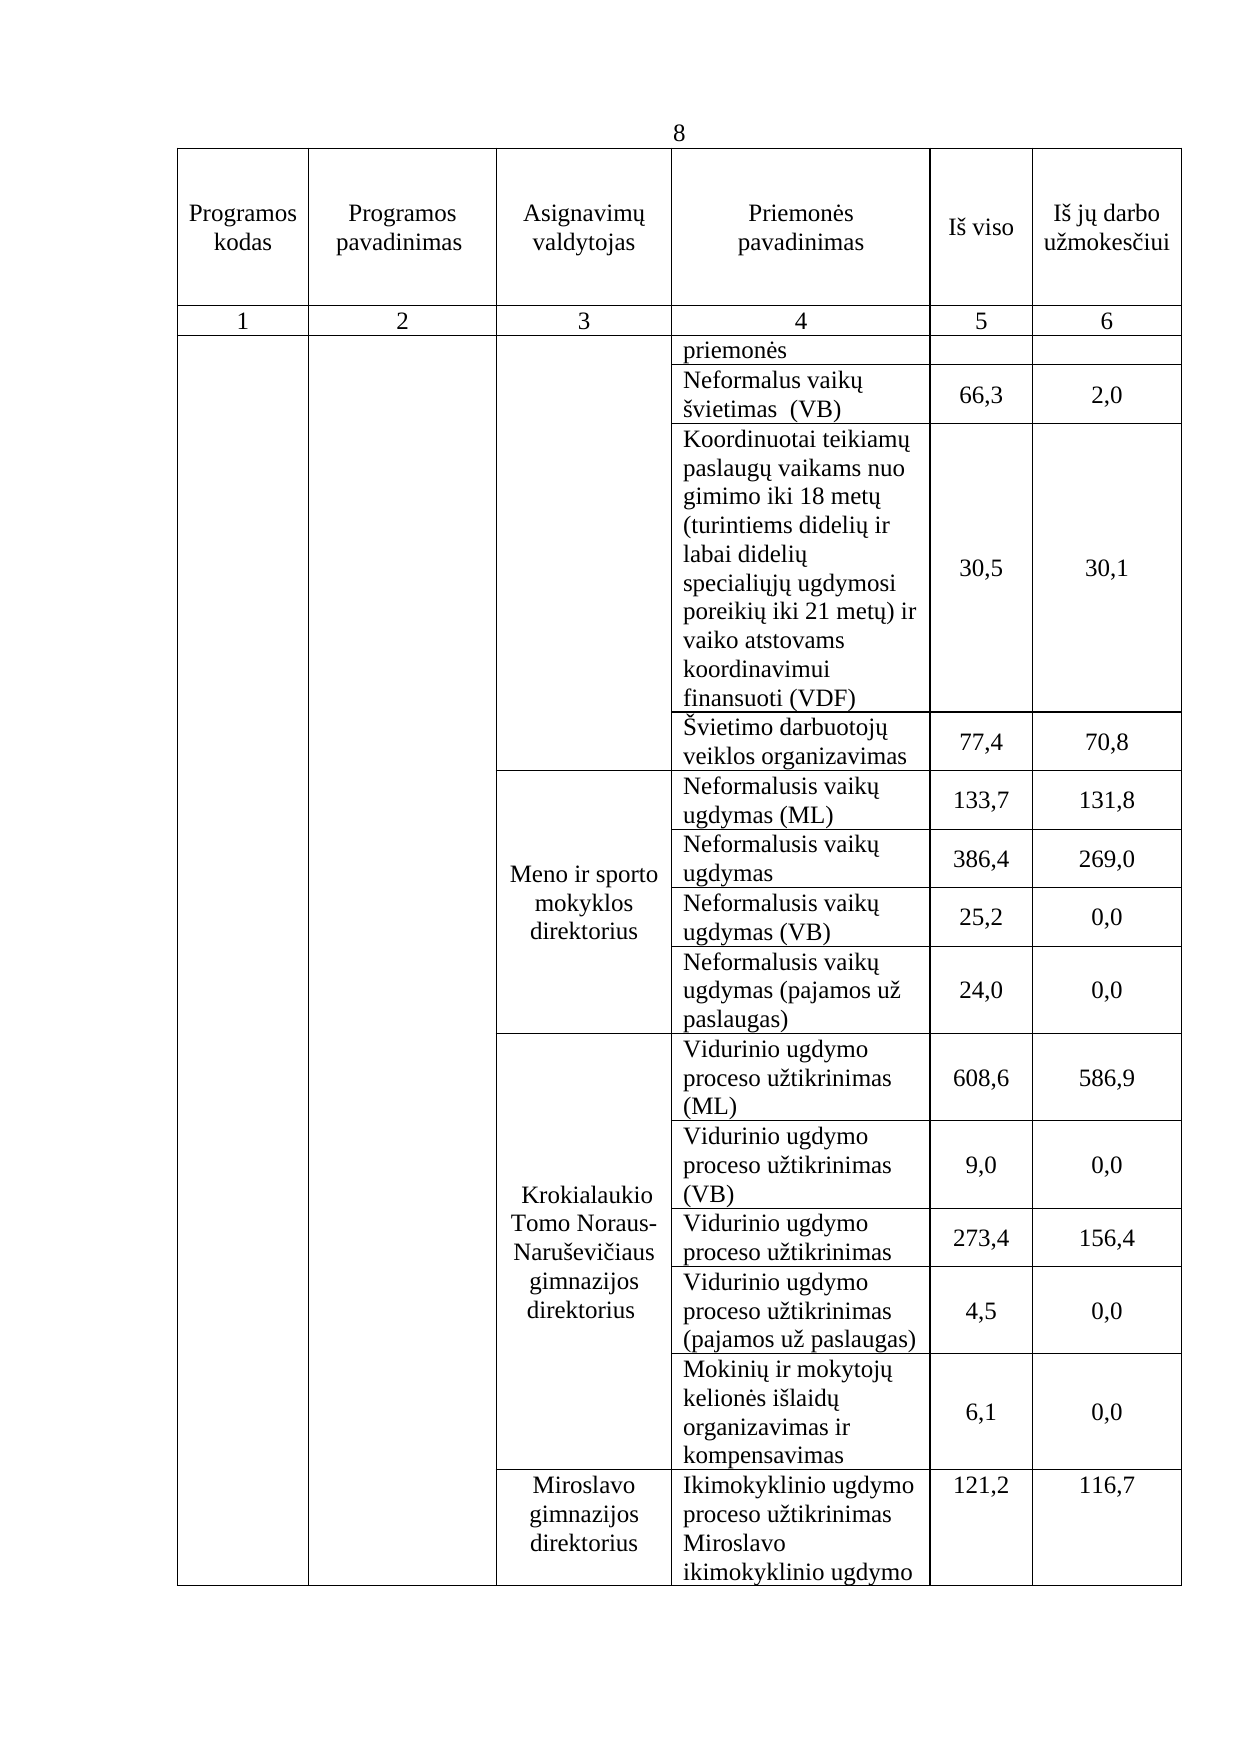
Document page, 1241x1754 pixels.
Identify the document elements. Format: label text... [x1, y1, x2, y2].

table_cell 386,4 [931, 830, 1032, 887]
table_cell 77,4 [931, 713, 1032, 770]
table_cell 66,3 [931, 365, 1032, 423]
table_cell 0,0 [1033, 1354, 1181, 1469]
table_cell 131,8 [1033, 771, 1181, 828]
table_cell Neformalus vaikų švietimas (VB) [672, 365, 929, 423]
table_cell 0,0 [1033, 1121, 1181, 1207]
table_header Iš jų darbo užmokesčiui [1033, 149, 1181, 305]
table_cell 2,0 [1033, 365, 1181, 423]
table_cell 4 [672, 306, 929, 334]
table_cell 608,6 [931, 1034, 1032, 1120]
table_header Iš viso [931, 149, 1032, 305]
table_cell 269,0 [1033, 830, 1181, 887]
table_cell 3 [497, 306, 671, 334]
table_cell Neformalusis vaikų ugdymas (ML) [672, 771, 929, 828]
table_cell Neformalusis vaikų ugdymas [672, 830, 929, 887]
table_cell 24,0 [931, 947, 1032, 1033]
table_cell 5 [931, 306, 1032, 334]
table_cell 70,8 [1033, 713, 1181, 770]
table_cell Neformalusis vaikų ugdymas (pajamos už paslaugas) [672, 947, 929, 1033]
table_cell Vidurinio ugdymo proceso užtikrinimas (pajamos už paslaugas) [672, 1267, 929, 1353]
table_cell 30,5 [931, 424, 1032, 711]
table_cell 273,4 [931, 1209, 1032, 1266]
table_cell 121,2 [931, 1470, 1032, 1585]
table_cell Ikimokyklinio ugdymo proceso užtikrinimas Miroslavo ikimokyklinio ugdymo [672, 1470, 929, 1585]
table_cell priemonės [672, 336, 929, 364]
table_cell 0,0 [1033, 1267, 1181, 1353]
table_cell 156,4 [1033, 1209, 1181, 1266]
table_cell 2 [309, 306, 496, 334]
table_cell [1033, 336, 1181, 364]
table_cell Vidurinio ugdymo proceso užtikrinimas [672, 1209, 929, 1266]
table_cell 9,0 [931, 1121, 1032, 1207]
table_cell 25,2 [931, 888, 1032, 946]
table_cell 116,7 [1033, 1470, 1181, 1585]
table_cell [931, 336, 1032, 364]
table_cell Neformalusis vaikų ugdymas (VB) [672, 888, 929, 946]
table_cell Vidurinio ugdymo proceso užtikrinimas (ML) [672, 1034, 929, 1120]
table_cell Krokialaukio Tomo Noraus-Naruševičiaus gimnazijos direktorius [497, 1034, 671, 1469]
table_cell 1 [178, 306, 308, 334]
table_cell 133,7 [931, 771, 1032, 828]
table_cell [309, 336, 496, 1585]
table_header Priemonės pavadinimas [672, 149, 929, 305]
table_cell 586,9 [1033, 1034, 1181, 1120]
table_cell Koordinuotai teikiamų paslaugų vaikams nuo gimimo iki 18 metų (turintiems didelių ir labai didelių specialiųjų ugdymosi poreikių iki 21 metų) ir vaiko atstovams koordinavimui finansuoti (VDF) [672, 424, 929, 711]
table_cell Švietimo darbuotojų veiklos organizavimas [672, 713, 929, 770]
table_cell 4,5 [931, 1267, 1032, 1353]
table_cell Meno ir sporto mokyklos direktorius [497, 771, 671, 1033]
table_cell Vidurinio ugdymo proceso užtikrinimas (VB) [672, 1121, 929, 1207]
table_cell Miroslavo gimnazijos direktorius [497, 1470, 671, 1585]
table_header Asignavimų valdytojas [497, 149, 671, 305]
table_cell [178, 336, 308, 1585]
table_cell Mokinių ir mokytojų kelionės išlaidų organizavimas ir kompensavimas [672, 1354, 929, 1469]
table_header Programos kodas [178, 149, 308, 305]
table_cell 0,0 [1033, 947, 1181, 1033]
table_cell 30,1 [1033, 424, 1181, 711]
table_cell 6,1 [931, 1354, 1032, 1469]
table_header Programos pavadinimas [309, 149, 496, 305]
table_cell 0,0 [1033, 888, 1181, 946]
table_cell 6 [1033, 306, 1181, 334]
table_cell [497, 336, 671, 770]
